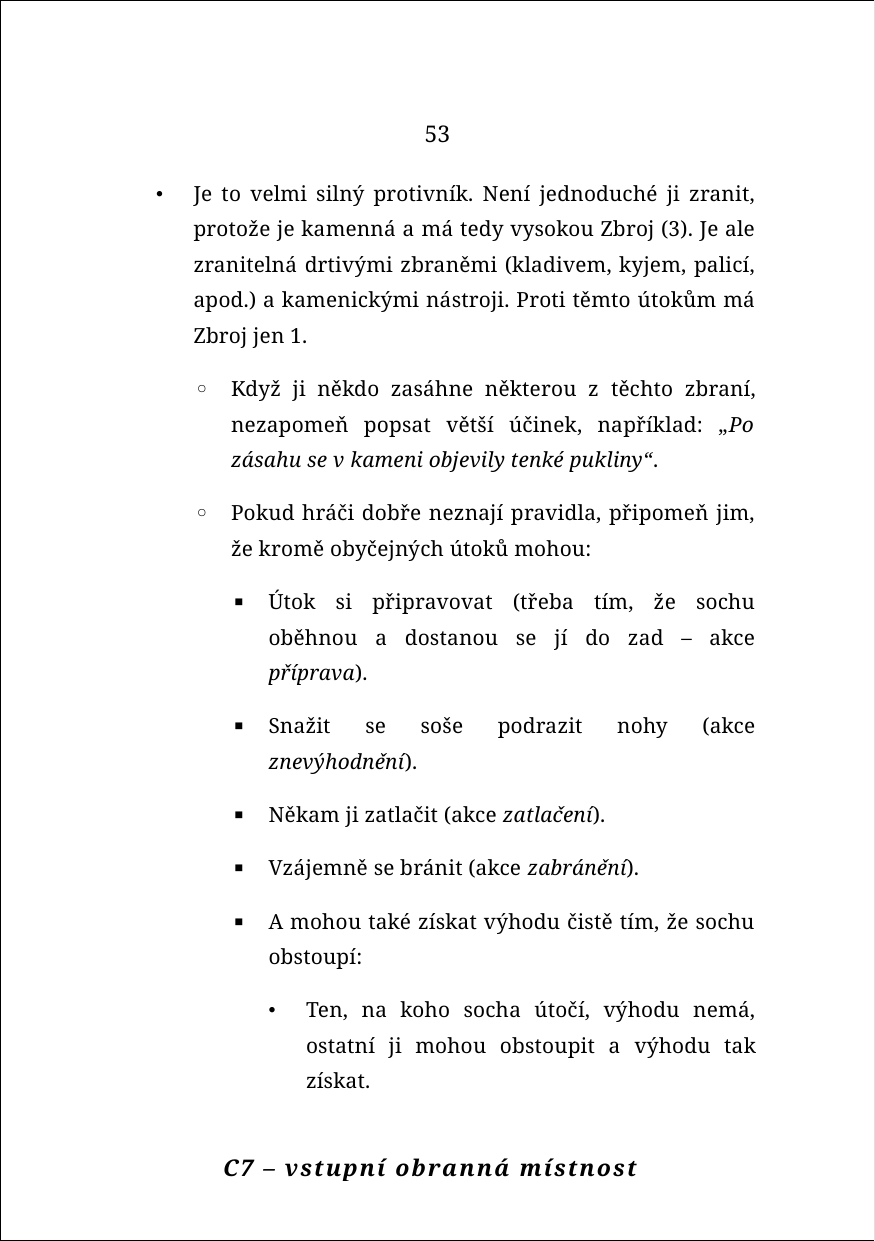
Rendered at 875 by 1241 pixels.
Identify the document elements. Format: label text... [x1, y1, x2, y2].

list Snažit se soše podrazit nohy (akce znevýhodnění). [231, 712, 756, 776]
list Když ji někdo zasáhne některou z⁠ těchto zbraní, nezapomeň popsat větší účinek, například: „Po zásahu se v⁠ kameni objevily tenké pukliny“. [193, 374, 756, 474]
list Je to velmi silný protivník. Není jednoduché ji zranit, protože je kamenná a⁠ má tedy vysokou Zbroj (3). Je ale zranitelná drtivými zbraněmi (kladivem, kyjem, palicí, apod.) a⁠ kamenickými nástroji. Proti těmto útokům má Zbroj jen 1. [156, 179, 756, 349]
list A⁠ mohou také získat výhodu čistě tím, že sochu obstoupí: [231, 907, 756, 971]
list Pokud hráči dobře neznají pravidla, připomeň jim, že kromě obyčejných útoků mohou: [193, 498, 756, 562]
list Vzájemně se bránit (akce zabránění). [231, 853, 756, 882]
list Někam ji zatlačit (akce zatlačení). [231, 800, 756, 829]
list Útok si připravovat (třeba tím, že sochu oběhnou a⁠ dostanou se jí do zad – akce příprava). [231, 587, 756, 687]
list Ten, na koho socha útočí, výhodu nemá, ostatní ji mohou obstoupit a⁠ výhodu tak získat. [268, 996, 756, 1095]
